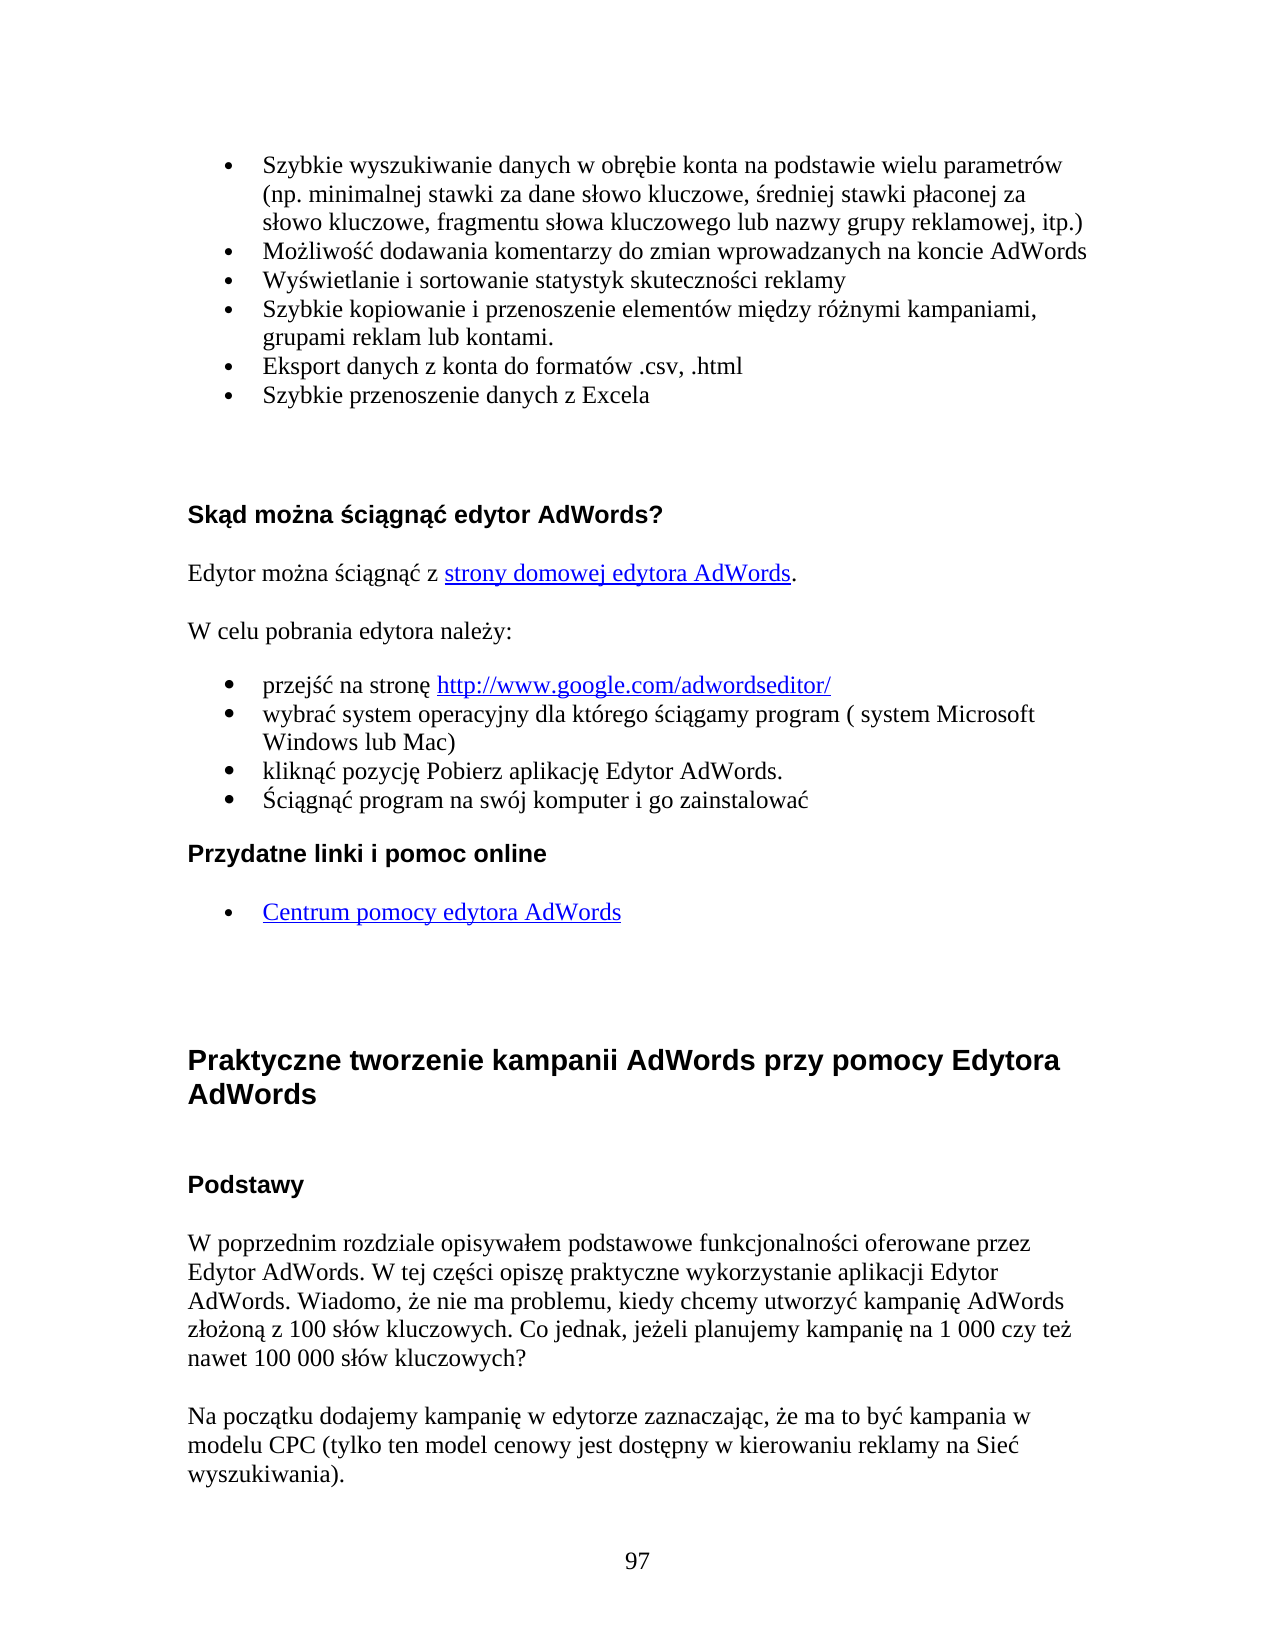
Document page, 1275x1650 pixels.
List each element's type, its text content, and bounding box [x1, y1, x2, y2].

list Wyświetlanie i sortowanie statystyk skuteczności reklamy [225, 265, 1087, 294]
list kliknąć pozycję Pobierz aplikację Edytor AdWords. [225, 756, 1087, 785]
list Centrum pomocy edytora AdWords [225, 897, 1087, 925]
subtitle Podstawy [187, 1170, 1087, 1199]
text W celu pobrania edytora należy: [187, 616, 1087, 645]
list Szybkie wyszukiwanie danych w obrębie konta na podstawie wielu parametrów (np. minimalnej stawki za dane słowo kluczowe, średniej stawki płaconej za słowo kluczowe, fragmentu słowa kluczowego lub nazwy grupy reklamowej, itp.) [225, 150, 1087, 236]
list Ściągnąć program na swój komputer i go zainstalować [225, 785, 1087, 814]
list wybrać system operacyjny dla którego ściągamy program ( system Microsoft Windows lub Mac) [225, 699, 1087, 756]
list Szybkie przenoszenie danych z Excela [225, 380, 1087, 409]
list Eksport danych z konta do formatów .csv, .html [225, 351, 1087, 380]
list Możliwość dodawania komentarzy do zmian wprowadzanych na koncie AdWords [225, 236, 1087, 265]
text W poprzednim rozdziale opisywałem podstawowe funkcjonalności oferowane przez Edytor AdWords. W tej części opiszę praktyczne wykorzystanie aplikacji Edytor AdWords. Wiadomo, że nie ma problemu, kiedy chcemy utworzyć kampanię AdWords złożoną z 100 słów kluczowych. Co jednak, jeżeli planujemy kampanię na 1 000 czy też nawet 100 000 słów kluczowych? [187, 1228, 1087, 1372]
subtitle Przydatne linki i pomoc online [187, 839, 1087, 867]
text Edytor można ściągnąć z strony domowej edytora AdWords. [187, 558, 1087, 587]
list przejść na stronę http://www.google.com/adwordseditor/ [225, 670, 1087, 699]
subtitle Skąd można ściągnąć edytor AdWords? [187, 438, 1087, 529]
text Na początku dodajemy kampanię w edytorze zaznaczając, że ma to być kampania w modelu CPC (tylko ten model cenowy jest dostępny w kierowaniu reklamy na Sieć wyszukiwania). [187, 1401, 1087, 1487]
list Szybkie kopiowanie i przenoszenie elementów między różnymi kampaniami, grupami reklam lub kontami. [225, 294, 1087, 351]
subtitle Praktyczne tworzenie kampanii AdWords przy pomocy Edytora AdWords [187, 1043, 1087, 1110]
